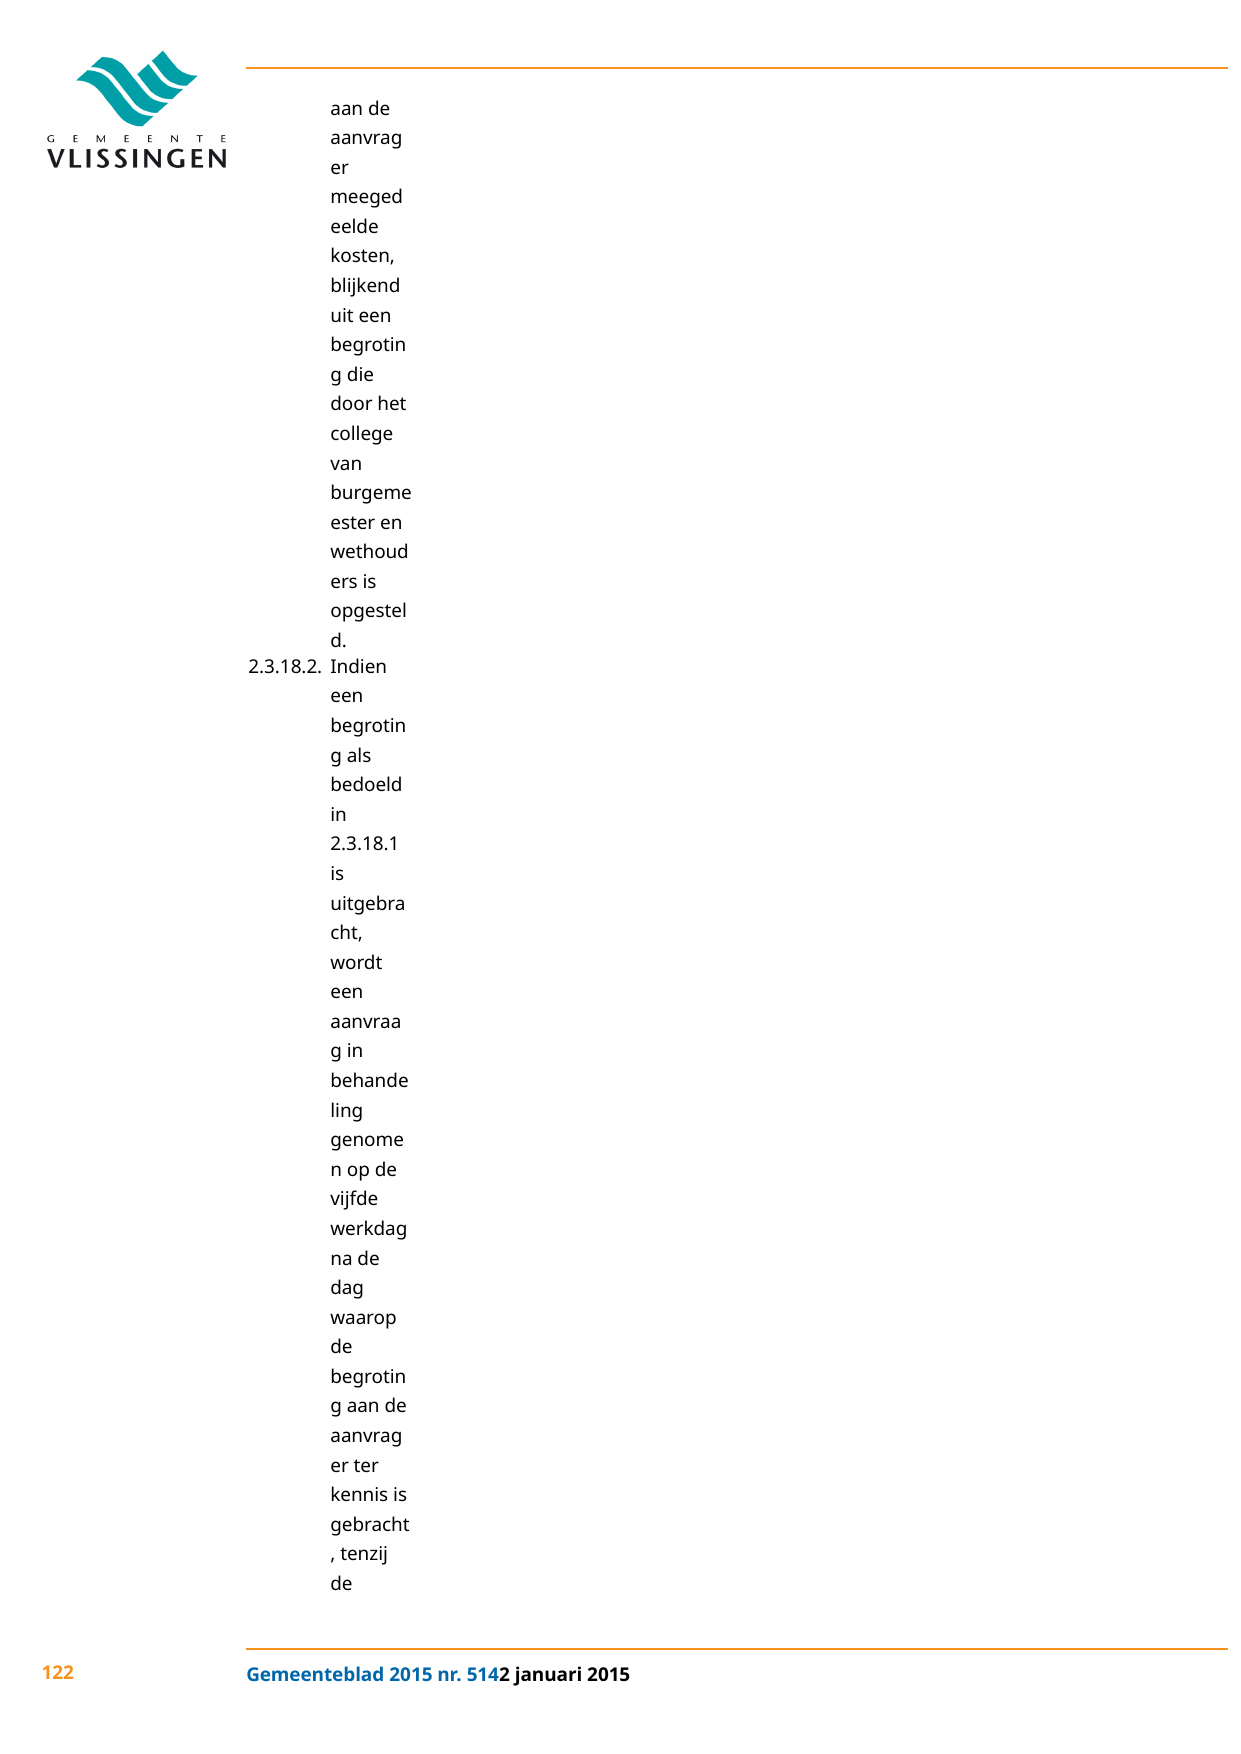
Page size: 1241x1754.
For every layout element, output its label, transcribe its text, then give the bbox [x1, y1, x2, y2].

table_cell aan de aanvrager meegedeelde kosten, blijkend uit een begroting die door het college van burgemeester en wethouders is opgesteld. [330, 95, 412, 653]
table_cell [987, 95, 1069, 653]
table_cell [741, 95, 823, 653]
table_cell [823, 653, 905, 1596]
table_cell [248, 95, 330, 653]
table_cell [659, 95, 741, 653]
table_cell Indien een begroting als bedoeld in 2.3.18.1 is uitgebracht, wordt een aanvraag in behandeling genomen op de vijfde werkdag na de dag waarop de begroting aan de aanvrager ter kennis is gebracht, tenzij de [330, 653, 412, 1596]
table_cell [1069, 95, 1152, 653]
table_cell [577, 95, 659, 653]
table_cell [823, 95, 905, 653]
table_cell [987, 653, 1069, 1596]
table_cell [1069, 653, 1152, 1596]
picture [41, 47, 231, 172]
table_cell [905, 95, 987, 653]
table_cell [494, 95, 577, 653]
table_cell [412, 653, 494, 1596]
table_cell [494, 653, 577, 1596]
table_cell [412, 95, 494, 653]
table_cell [741, 653, 823, 1596]
table_cell [577, 653, 659, 1596]
table_cell [659, 653, 741, 1596]
table_cell [905, 653, 987, 1596]
table_cell 2.3.18.2. [248, 653, 330, 1596]
